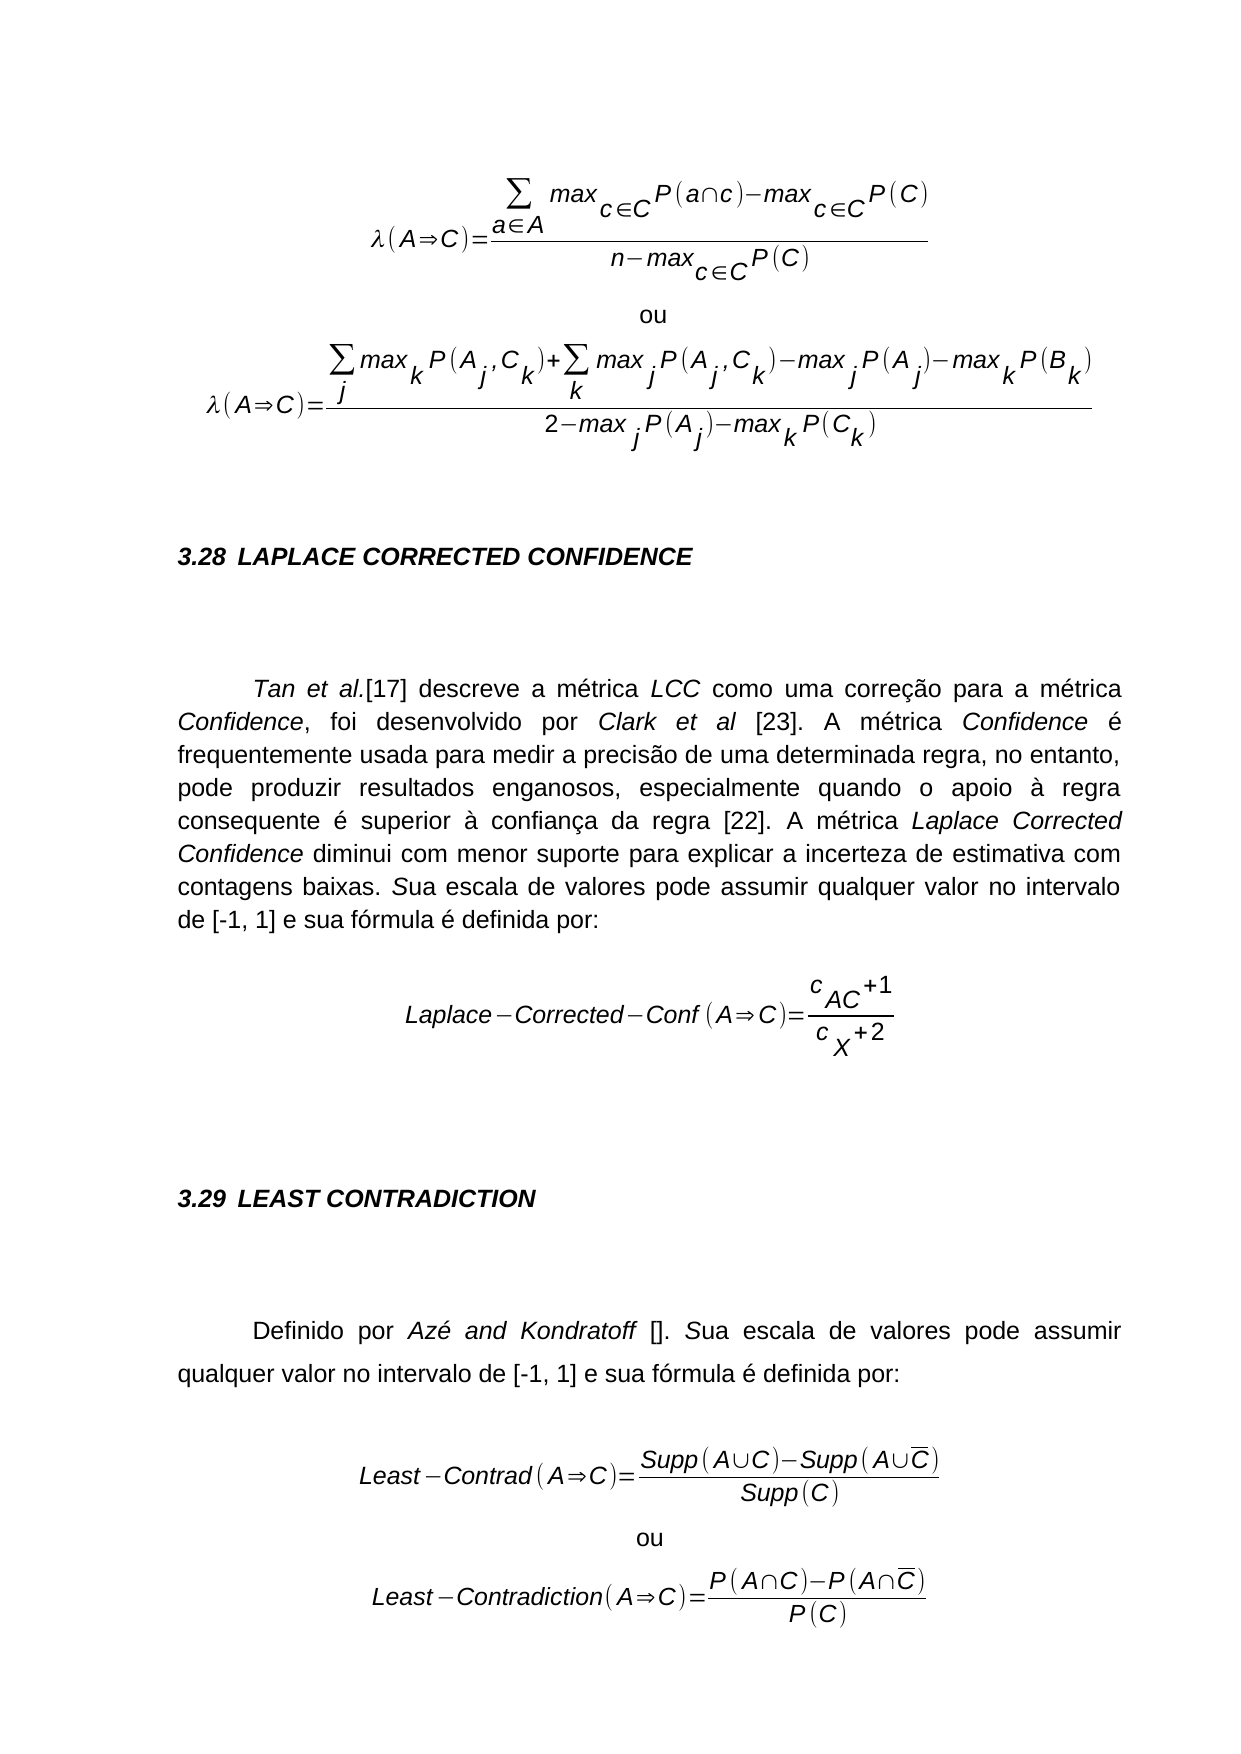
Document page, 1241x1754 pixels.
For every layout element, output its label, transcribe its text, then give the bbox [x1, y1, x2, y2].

text Definido por Azé and Kondratoff []. Sua escala de valores pode assumir qualquer valor no intervalo de [-1, 1] e sua fórmula é definida por: [177, 1316, 1122, 1388]
text Tan et al.[17] descreve a métrica LCC como uma correção para a métrica Confidence, foi desenvolvido por Clark et al [23]. A métrica Confidence é frequentemente usada para medir a precisão de uma determinada regra, no entanto, pode produzir resultados enganosos, especialmente quando o apoio à regra consequente é superior à confiança da regra [22]. A métrica Laplace Corrected Confidence diminui com menor suporte para explicar a incerteza de estimativa com contagens baixas. Sua escala de valores pode assumir qualquer valor no intervalo de [-1, 1] e sua fórmula é definida por: [177, 674, 1122, 934]
subtitle LEAST CONTRADICTION [177, 1183, 1122, 1212]
text ou [177, 300, 1122, 452]
text ou [177, 1523, 1122, 1552]
subtitle LAPLACE CORRECTED CONFIDENCE [177, 542, 1122, 571]
